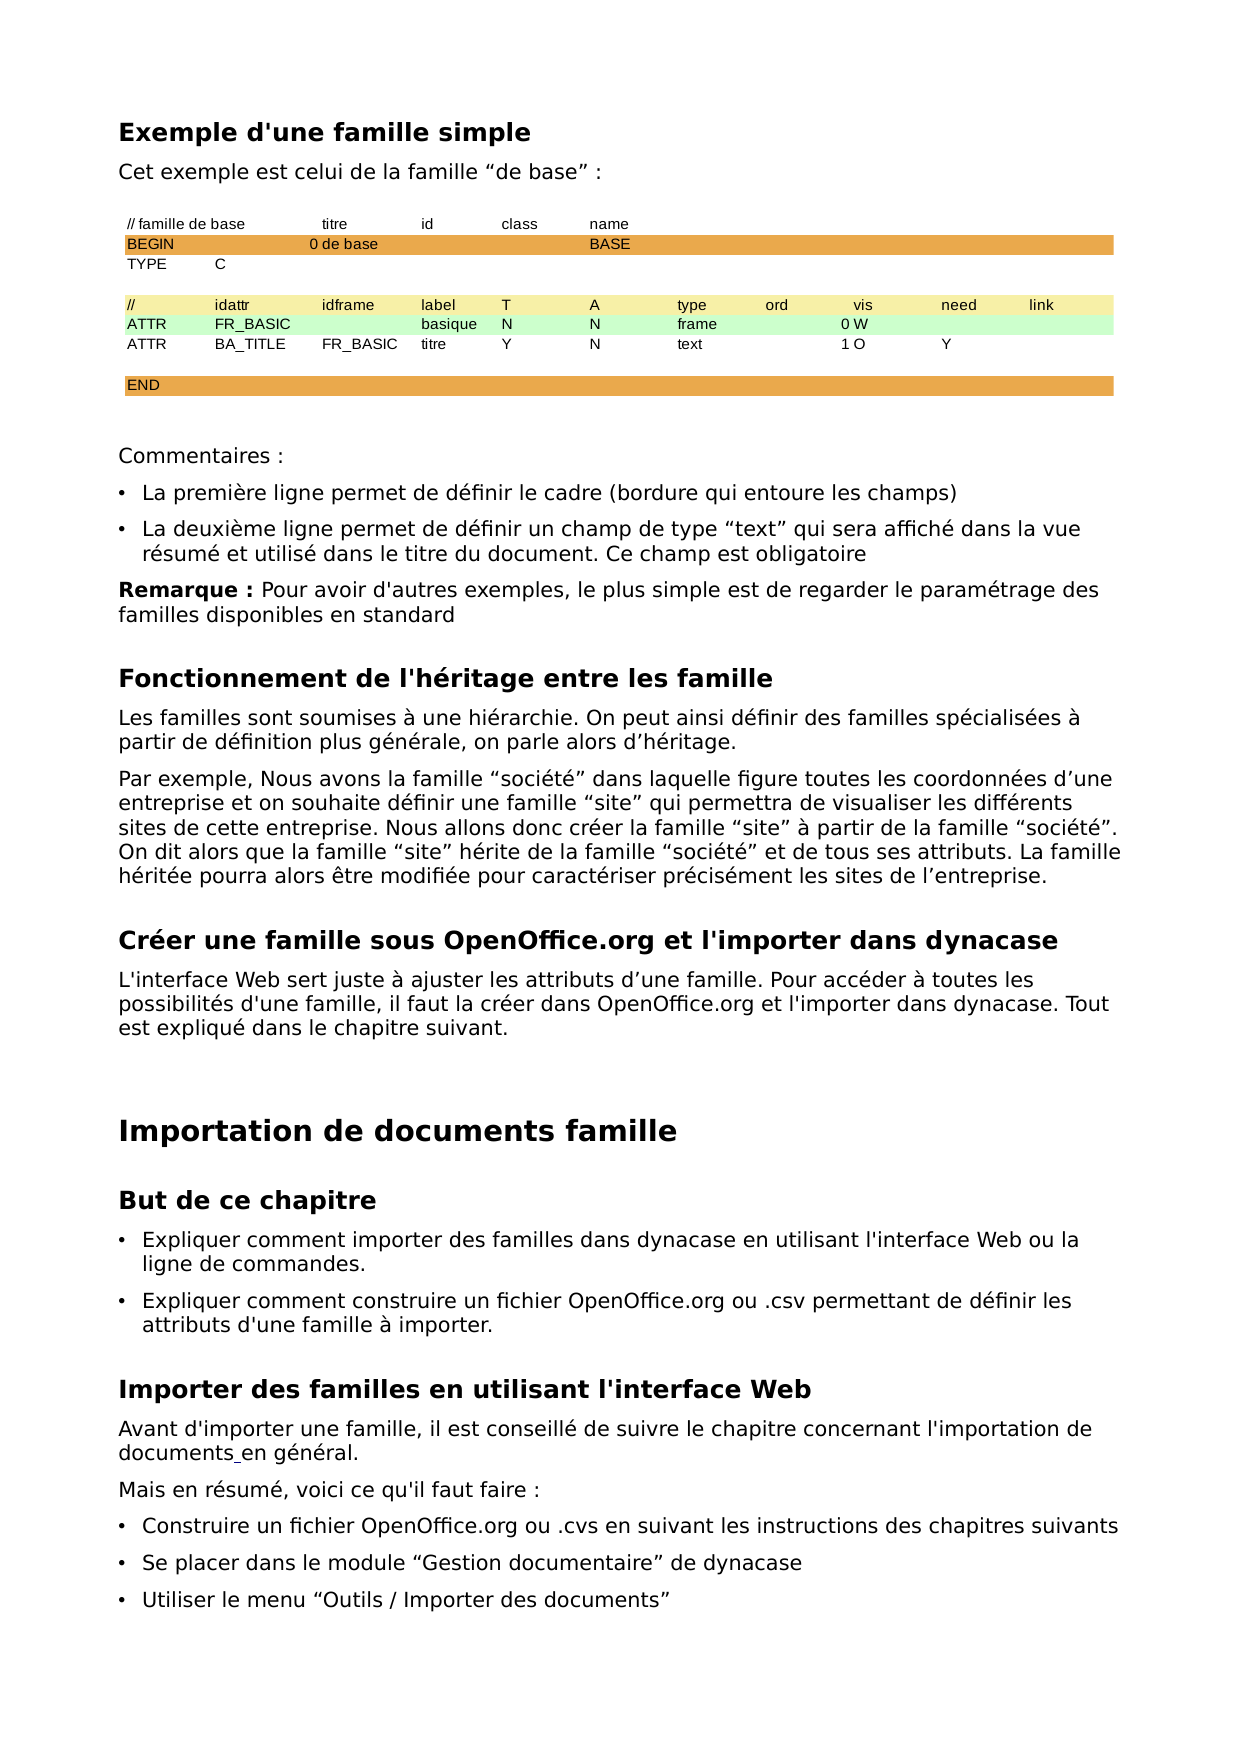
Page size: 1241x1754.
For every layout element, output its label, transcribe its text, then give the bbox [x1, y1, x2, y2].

text Cet exemple est celui de la famille “de base” : [118, 160, 1122, 184]
list Expliquer comment importer des familles dans dynacase en utilisant l'interface Web ou la ligne de commandes. [118, 1228, 1122, 1276]
subtitle Importation de documents famille [118, 1115, 1122, 1149]
text Les familles sont soumises à une hiérarchie. On peut ainsi définir des familles spécialisées à partir de définition plus générale, on parle alors d’héritage. [118, 706, 1122, 754]
list Expliquer comment construire un fichier OpenOffice.org ou .csv permettant de définir les attributs d'une famille à importer. [118, 1289, 1122, 1337]
subtitle Créer une famille sous OpenOffice.org et l'importer dans dynacase [118, 926, 1122, 955]
list La deuxième ligne permet de définir un champ de type “text” qui sera affiché dans la vue résumé et utilisé dans le titre du document. Ce champ est obligatoire [118, 517, 1122, 566]
subtitle Importer des familles en utilisant l'interface Web [118, 1375, 1122, 1404]
text Par exemple, Nous avons la famille “société” dans laquelle figure toutes les coordonnées d’une entreprise et on souhaite définir une famille “site” qui permettra de visualiser les différents sites de cette entreprise. Nous allons donc créer la famille “site” à partir de la famille “société”. On dit alors que la famille “site” hérite de la famille “société” et de tous ses attributs. La famille héritée pourra alors être modifiée pour caractériser précisément les sites de l’entreprise. [118, 767, 1122, 888]
subtitle But de ce chapitre [118, 1186, 1122, 1215]
subtitle Fonctionnement de l'héritage entre les famille [118, 664, 1122, 693]
list Utiliser le menu “Outils / Importer des documents” [118, 1588, 1122, 1612]
text Mais en résumé, voici ce qu'il faut faire : [118, 1478, 1122, 1502]
list La première ligne permet de définir le cadre (bordure qui entoure les champs) [118, 481, 1122, 505]
text Remarque : Pour avoir d'autres exemples, le plus simple est de regarder le paramétrage des familles disponibles en standard [118, 578, 1122, 627]
text Commentaires : [118, 444, 1122, 468]
text L'interface Web sert juste à ajuster les attributs d’une famille. Pour accéder à toutes les possibilités d'une famille, il faut la créer dans OpenOffice.org et l'importer dans dynacase. Tout est expliqué dans le chapitre suivant. [118, 968, 1122, 1040]
text Avant d'importer une famille, il est conseillé de suivre le chapitre concernant l'importation de documents en général. [118, 1417, 1122, 1465]
list Se placer dans le module “Gestion documentaire” de dynacase [118, 1551, 1122, 1575]
list Construire un fichier OpenOffice.org ou .cvs en suivant les instructions des chapitres suivants [118, 1514, 1122, 1539]
subtitle Exemple d'une famille simple [118, 118, 1122, 147]
